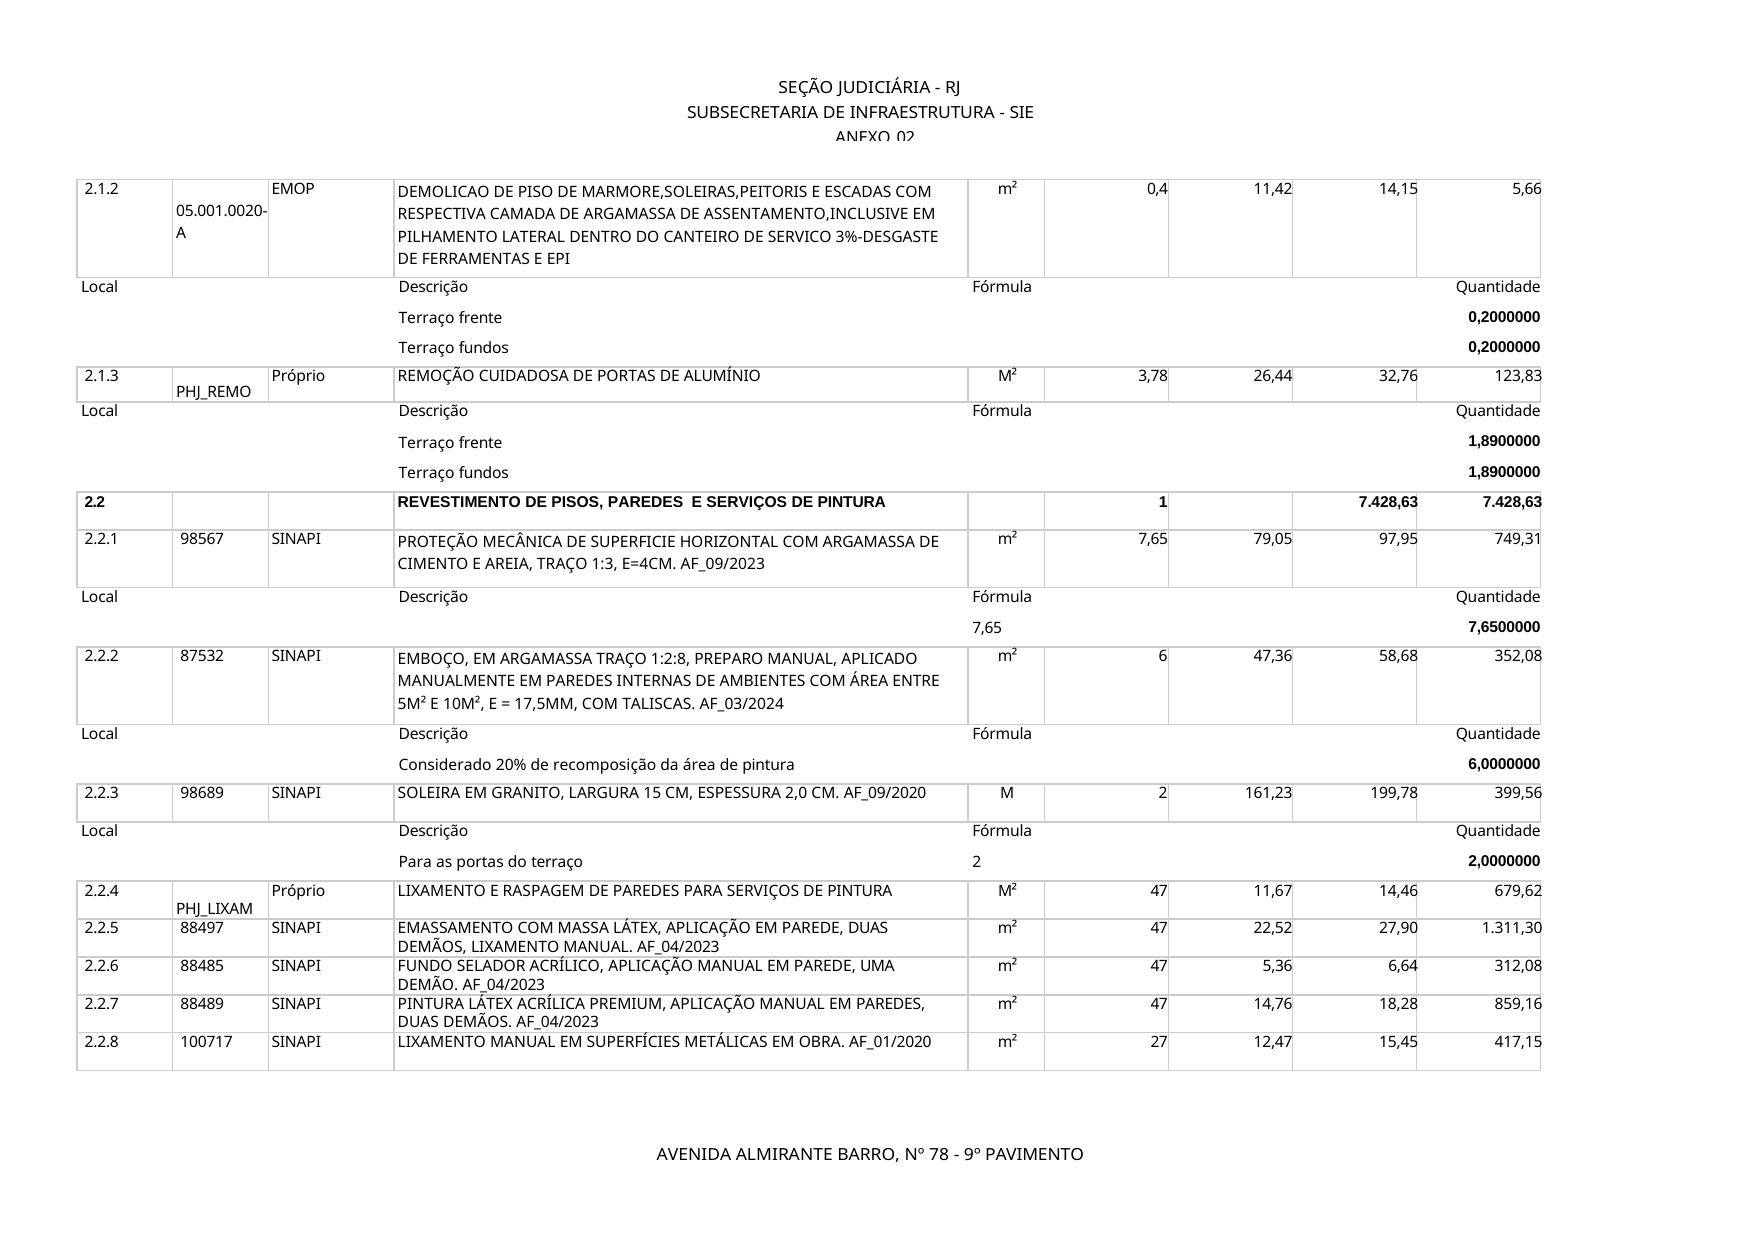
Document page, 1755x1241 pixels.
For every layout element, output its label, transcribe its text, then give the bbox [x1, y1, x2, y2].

table_cell Próprio [269, 368, 393, 401]
table_cell m² [969, 531, 1044, 587]
table_cell [1044, 725, 1168, 748]
table_cell 7,65 [968, 611, 1044, 646]
table_cell M² [969, 882, 1044, 918]
table_cell 2.2.1 [78, 531, 172, 587]
table_cell Descrição [394, 403, 968, 425]
table_cell [1044, 301, 1168, 331]
table_cell [173, 493, 268, 529]
table_cell 27,90 [1293, 920, 1416, 956]
table_cell Para as portas do terraço [394, 845, 968, 880]
table_cell 11,67 [1169, 882, 1292, 918]
table_cell [1168, 456, 1292, 491]
table_cell [268, 425, 394, 456]
table_cell [1168, 611, 1292, 646]
table_cell [969, 493, 1044, 529]
table_cell [1168, 278, 1292, 301]
table_cell [77, 331, 172, 366]
table_cell m² [969, 1033, 1044, 1070]
table_cell 2.2.6 [78, 958, 172, 994]
table_cell Fórmula [968, 823, 1044, 845]
table_cell EMASSAMENTO COM MASSA LÁTEX, APLICAÇÃO EM PAREDE, DUAS DEMÃOS, LIXAMENTO MANUAL. AF_04/2023 [395, 920, 967, 956]
table_cell 18,28 [1293, 996, 1416, 1032]
table_cell m² [969, 958, 1044, 994]
table_cell [1168, 845, 1292, 880]
table_cell Local [77, 725, 172, 748]
table_cell Quantidade [1417, 823, 1541, 845]
table_cell [1044, 748, 1168, 783]
table_cell EMBOÇO, EM ARGAMASSA TRAÇO 1:2:8, PREPARO MANUAL, APLICADO MANUALMENTE EM PAREDES INTERNAS DE AMBIENTES COM ÁREA ENTRE 5M² E 10M², E = 17,5MM, COM TALISCAS. AF_03/2024 [395, 648, 967, 724]
table_cell 47 [1045, 996, 1168, 1032]
table_cell Local [77, 278, 172, 301]
table_cell [1293, 331, 1417, 366]
table_cell [1293, 748, 1417, 783]
table_cell 100717 [173, 1033, 268, 1070]
table_cell Terraço frente [394, 301, 968, 331]
table_cell [1293, 725, 1417, 748]
table_cell [77, 845, 172, 880]
table_cell PHJ_REMO [173, 368, 268, 401]
table_cell Local [77, 823, 172, 845]
table_cell [173, 456, 268, 491]
table_cell [968, 456, 1044, 491]
table_cell [173, 845, 268, 880]
table_cell M [969, 785, 1044, 821]
table_cell Quantidade [1417, 403, 1541, 425]
table_cell LIXAMENTO MANUAL EM SUPERFÍCIES METÁLICAS EM OBRA. AF_01/2020 [395, 1033, 967, 1070]
table_cell m² [969, 648, 1044, 724]
table_cell [1044, 456, 1168, 491]
table_cell [1293, 588, 1417, 611]
table_cell [1168, 823, 1292, 845]
table_cell 98689 [173, 785, 268, 821]
table_cell [173, 725, 268, 748]
table_cell [173, 611, 268, 646]
table_cell 417,15 [1417, 1033, 1540, 1070]
table_cell Fórmula [968, 278, 1044, 301]
table_cell [173, 278, 268, 301]
table_cell SINAPI [269, 785, 393, 821]
table_cell 32,76 [1293, 368, 1416, 401]
table_cell Local [77, 403, 172, 425]
table_cell [269, 493, 393, 529]
table_cell [173, 823, 268, 845]
table_cell [1044, 611, 1168, 646]
table_cell [1293, 456, 1417, 491]
table_cell Terraço frente [394, 425, 968, 456]
table_cell [173, 425, 268, 456]
table_cell 7.428,63 [1293, 493, 1416, 529]
table_cell 6 [1045, 648, 1168, 724]
table_cell [268, 748, 394, 783]
table_cell SOLEIRA EM GRANITO, LARGURA 15 CM, ESPESSURA 2,0 CM. AF_09/2020 [395, 785, 967, 821]
table_cell 22,52 [1169, 920, 1292, 956]
table_cell [1044, 403, 1168, 425]
table_cell [968, 301, 1044, 331]
table_cell [173, 301, 268, 331]
table_cell [968, 425, 1044, 456]
table_cell [1044, 845, 1168, 880]
table_cell 2.2.4 [78, 882, 172, 918]
table_cell [1293, 301, 1417, 331]
table_cell 6,64 [1293, 958, 1416, 994]
table_cell [268, 611, 394, 646]
table_cell Descrição [394, 588, 968, 611]
table_cell Descrição [394, 278, 968, 301]
table_cell 679,62 [1417, 882, 1540, 918]
table_cell [77, 301, 172, 331]
table_cell 88485 [173, 958, 268, 994]
table_cell 47 [1045, 958, 1168, 994]
table_cell 123,83 [1417, 368, 1540, 401]
table_cell [1168, 425, 1292, 456]
table_cell 14,46 [1293, 882, 1416, 918]
table_cell 97,95 [1293, 531, 1416, 587]
table_cell 88489 [173, 996, 268, 1032]
table_cell 79,05 [1169, 531, 1292, 587]
table_cell 1,8900000 [1417, 456, 1541, 491]
table_cell 0,2000000 [1417, 301, 1541, 331]
table_cell Quantidade [1417, 278, 1541, 301]
table_header 05.001.0020- A [173, 180, 268, 276]
table_cell 2,0000000 [1417, 845, 1541, 880]
table_cell 352,08 [1417, 648, 1540, 724]
table_cell [268, 403, 394, 425]
table_cell [1293, 278, 1417, 301]
table_cell REVESTIMENTO DE PISOS, PAREDES E SERVIÇOS DE PINTURA [395, 493, 967, 529]
table_cell Descrição [394, 725, 968, 748]
table_cell [1293, 823, 1417, 845]
table_cell [1168, 588, 1292, 611]
table_cell 12,47 [1169, 1033, 1292, 1070]
table_cell 87532 [173, 648, 268, 724]
table_cell SINAPI [269, 996, 393, 1032]
table_cell [1044, 588, 1168, 611]
table_cell [1293, 845, 1417, 880]
table_cell 2.2.2 [78, 648, 172, 724]
table_cell [968, 331, 1044, 366]
table_cell 2.2.7 [78, 996, 172, 1032]
table_cell [1293, 403, 1417, 425]
table_cell Terraço fundos [394, 456, 968, 491]
table_cell 98567 [173, 531, 268, 587]
table_header EMOP [269, 180, 393, 276]
table_header m² [969, 180, 1044, 276]
table_header 2.1.2 [78, 180, 172, 276]
table_header 0,4 [1045, 180, 1168, 276]
table_cell PROTEÇÃO MECÂNICA DE SUPERFICIE HORIZONTAL COM ARGAMASSA DE CIMENTO E AREIA, TRAÇO 1:3, E=4CM. AF_09/2023 [395, 531, 967, 587]
table_cell [1044, 331, 1168, 366]
table_cell [268, 301, 394, 331]
table_cell 199,78 [1293, 785, 1416, 821]
table_cell Descrição [394, 823, 968, 845]
table_cell 26,44 [1169, 368, 1292, 401]
table_cell 7,6500000 [1417, 611, 1541, 646]
table_cell 58,68 [1293, 648, 1416, 724]
table_cell 3,78 [1045, 368, 1168, 401]
table_header 11,42 [1169, 180, 1292, 276]
table_cell [1293, 611, 1417, 646]
table_cell 27 [1045, 1033, 1168, 1070]
table_cell [268, 456, 394, 491]
table_header 5,66 [1417, 180, 1540, 276]
table_cell [77, 456, 172, 491]
table_cell 6,0000000 [1417, 748, 1541, 783]
table_cell [268, 725, 394, 748]
table_cell Quantidade [1417, 725, 1541, 748]
table_cell [268, 588, 394, 611]
table_cell Considerado 20% de recomposição da área de pintura [394, 748, 968, 783]
table_cell 2.2.8 [78, 1033, 172, 1070]
table_cell Próprio [269, 882, 393, 918]
table_cell [77, 425, 172, 456]
table_cell [173, 331, 268, 366]
table_cell 2.2.3 [78, 785, 172, 821]
table_cell m² [969, 996, 1044, 1032]
table_cell m² [969, 920, 1044, 956]
table_cell [1168, 725, 1292, 748]
table_cell 2.1.3 [78, 368, 172, 401]
table_cell 399,56 [1417, 785, 1540, 821]
table_cell M² [969, 368, 1044, 401]
table_cell [968, 748, 1044, 783]
table_cell 859,16 [1417, 996, 1540, 1032]
table_cell 2 [968, 845, 1044, 880]
table_cell 312,08 [1417, 958, 1540, 994]
table_cell SINAPI [269, 1033, 393, 1070]
table_header 14,15 [1293, 180, 1416, 276]
table_cell 2.2.5 [78, 920, 172, 956]
table_cell [394, 611, 968, 646]
table_cell [1168, 748, 1292, 783]
table_cell [1168, 403, 1292, 425]
table_cell 15,45 [1293, 1033, 1416, 1070]
table_cell 0,2000000 [1417, 331, 1541, 366]
table_cell Fórmula [968, 403, 1044, 425]
table_cell Terraço fundos [394, 331, 968, 366]
table_cell 2.2 [78, 493, 172, 529]
table_cell 749,31 [1417, 531, 1540, 587]
table_cell 88497 [173, 920, 268, 956]
table_cell [1044, 425, 1168, 456]
table_cell 47,36 [1169, 648, 1292, 724]
table_cell [268, 845, 394, 880]
table_cell FUNDO SELADOR ACRÍLICO, APLICAÇÃO MANUAL EM PAREDE, UMA DEMÃO. AF_04/2023 [395, 958, 967, 994]
table_cell [1168, 331, 1292, 366]
table_header DEMOLICAO DE PISO DE MARMORE,SOLEIRAS,PEITORIS E ESCADAS COM RESPECTIVA CAMADA DE ARGAMASSA DE ASSENTAMENTO,INCLUSIVE EM PILHAMENTO LATERAL DENTRO DO CANTEIRO DE SERVICO 3%-DESGASTE DE FERRAMENTAS E EPI [395, 180, 967, 276]
table_cell [77, 748, 172, 783]
table_cell PINTURA LÁTEX ACRÍLICA PREMIUM, APLICAÇÃO MANUAL EM PAREDES, DUAS DEMÃOS. AF_04/2023 [395, 996, 967, 1032]
table_cell 47 [1045, 920, 1168, 956]
table_cell Quantidade [1417, 588, 1541, 611]
table_cell 1,8900000 [1417, 425, 1541, 456]
table_cell SINAPI [269, 648, 393, 724]
table_cell LIXAMENTO E RASPAGEM DE PAREDES PARA SERVIÇOS DE PINTURA [395, 882, 967, 918]
table_cell 7,65 [1045, 531, 1168, 587]
table_cell 1.311,30 [1417, 920, 1540, 956]
table_cell [173, 748, 268, 783]
table_cell [1169, 493, 1292, 529]
table_cell SINAPI [269, 920, 393, 956]
table_cell 7.428,63 [1417, 493, 1540, 529]
table_cell [77, 611, 172, 646]
table_cell 47 [1045, 882, 1168, 918]
table_cell SINAPI [269, 531, 393, 587]
table_cell [1293, 425, 1417, 456]
table_cell REMOÇÃO CUIDADOSA DE PORTAS DE ALUMÍNIO [395, 368, 967, 401]
table_cell [268, 823, 394, 845]
table_cell 161,23 [1169, 785, 1292, 821]
table_cell [173, 588, 268, 611]
table_cell [1044, 278, 1168, 301]
table_cell [268, 331, 394, 366]
table_cell [173, 403, 268, 425]
table_cell 1 [1045, 493, 1168, 529]
table_cell [1044, 823, 1168, 845]
table_cell 5,36 [1169, 958, 1292, 994]
table_cell 14,76 [1169, 996, 1292, 1032]
table_cell PHJ_LIXAM [173, 882, 268, 918]
table_cell Fórmula [968, 725, 1044, 748]
table_cell Local [77, 588, 172, 611]
table_cell [1168, 301, 1292, 331]
table_cell [268, 278, 394, 301]
table_cell SINAPI [269, 958, 393, 994]
table_cell 2 [1045, 785, 1168, 821]
table_cell Fórmula [968, 588, 1044, 611]
